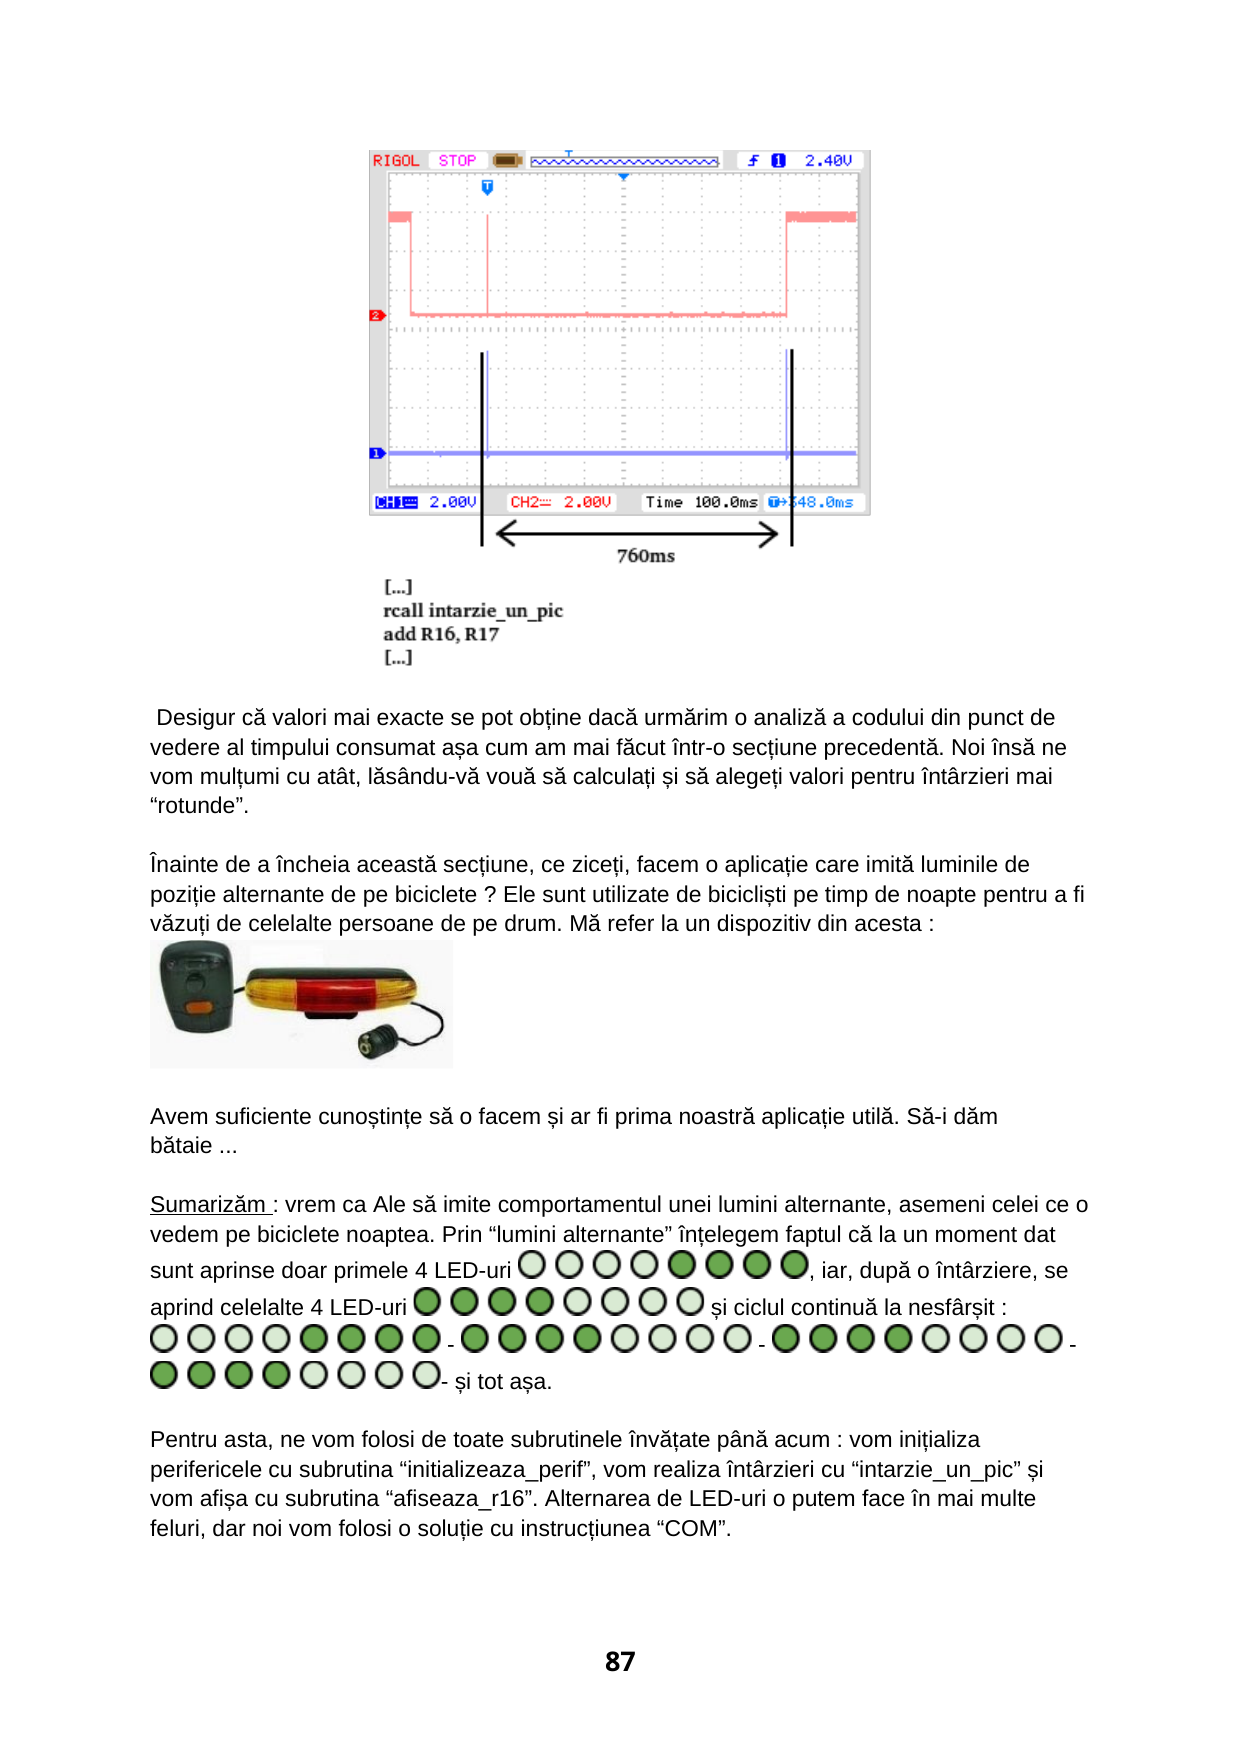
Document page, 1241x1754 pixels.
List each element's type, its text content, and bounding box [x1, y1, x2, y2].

text Pentru asta, ne vom folosi de toate subrutinele învățate până acum : vom inițializa perifericele cu subrutina “initializeaza_perif”, vom realiza întârzieri cu “intarzie_un_pic” și vom afișa cu subrutina “afiseaza_r16”. Alternarea de LED-uri o putem face în mai multe feluri, dar noi vom folosi o soluție cu instrucțiunea “COM”. [150, 1427, 1091, 1541]
picture [150, 1324, 441, 1353]
picture [150, 940, 454, 1075]
picture [772, 1324, 1063, 1353]
picture [368, 150, 872, 672]
text Sumarizăm : vrem ca Ale să imite comportamentul unei lumini alternante, asemeni celei ce o vedem pe biciclete noaptea. Prin “lumini alternante” înțelegem faptul că la un moment dat sunt aprinse doar primele 4 LED-uri , iar, după o întârziere, se aprind celelalte 4 LED-uri și ciclul continuă la nesfârșit : - - - - și tot așa. [150, 1192, 1091, 1394]
picture [413, 1287, 705, 1316]
picture [461, 1324, 752, 1353]
text Înainte de a încheia această secțiune, ce ziceți, facem o aplicație care imită luminile de poziție alternante de pe biciclete ? Ele sunt utilizate de bicicliști pe timp de noapte pentru a fi văzuți de celelalte persoane de pe drum. Mă refer la un dispozitiv din acesta : [150, 852, 1091, 936]
text Avem suficiente cunoștințe să o facem și ar fi prima noastră aplicație utilă. Să-i dăm bătaie ... [150, 1104, 1091, 1159]
picture [150, 1361, 441, 1389]
text Desigur că valori mai exacte se pot obține dacă urmărim o analiză a codului din punct de vedere al timpului consumat așa cum am mai făcut într-o secțiune precedentă. Noi însă ne vom mulțumi cu atât, lăsându-vă vouă să calculați și să alegeți valori pentru întârzieri mai “rotunde”. [150, 705, 1091, 819]
picture [518, 1250, 809, 1279]
